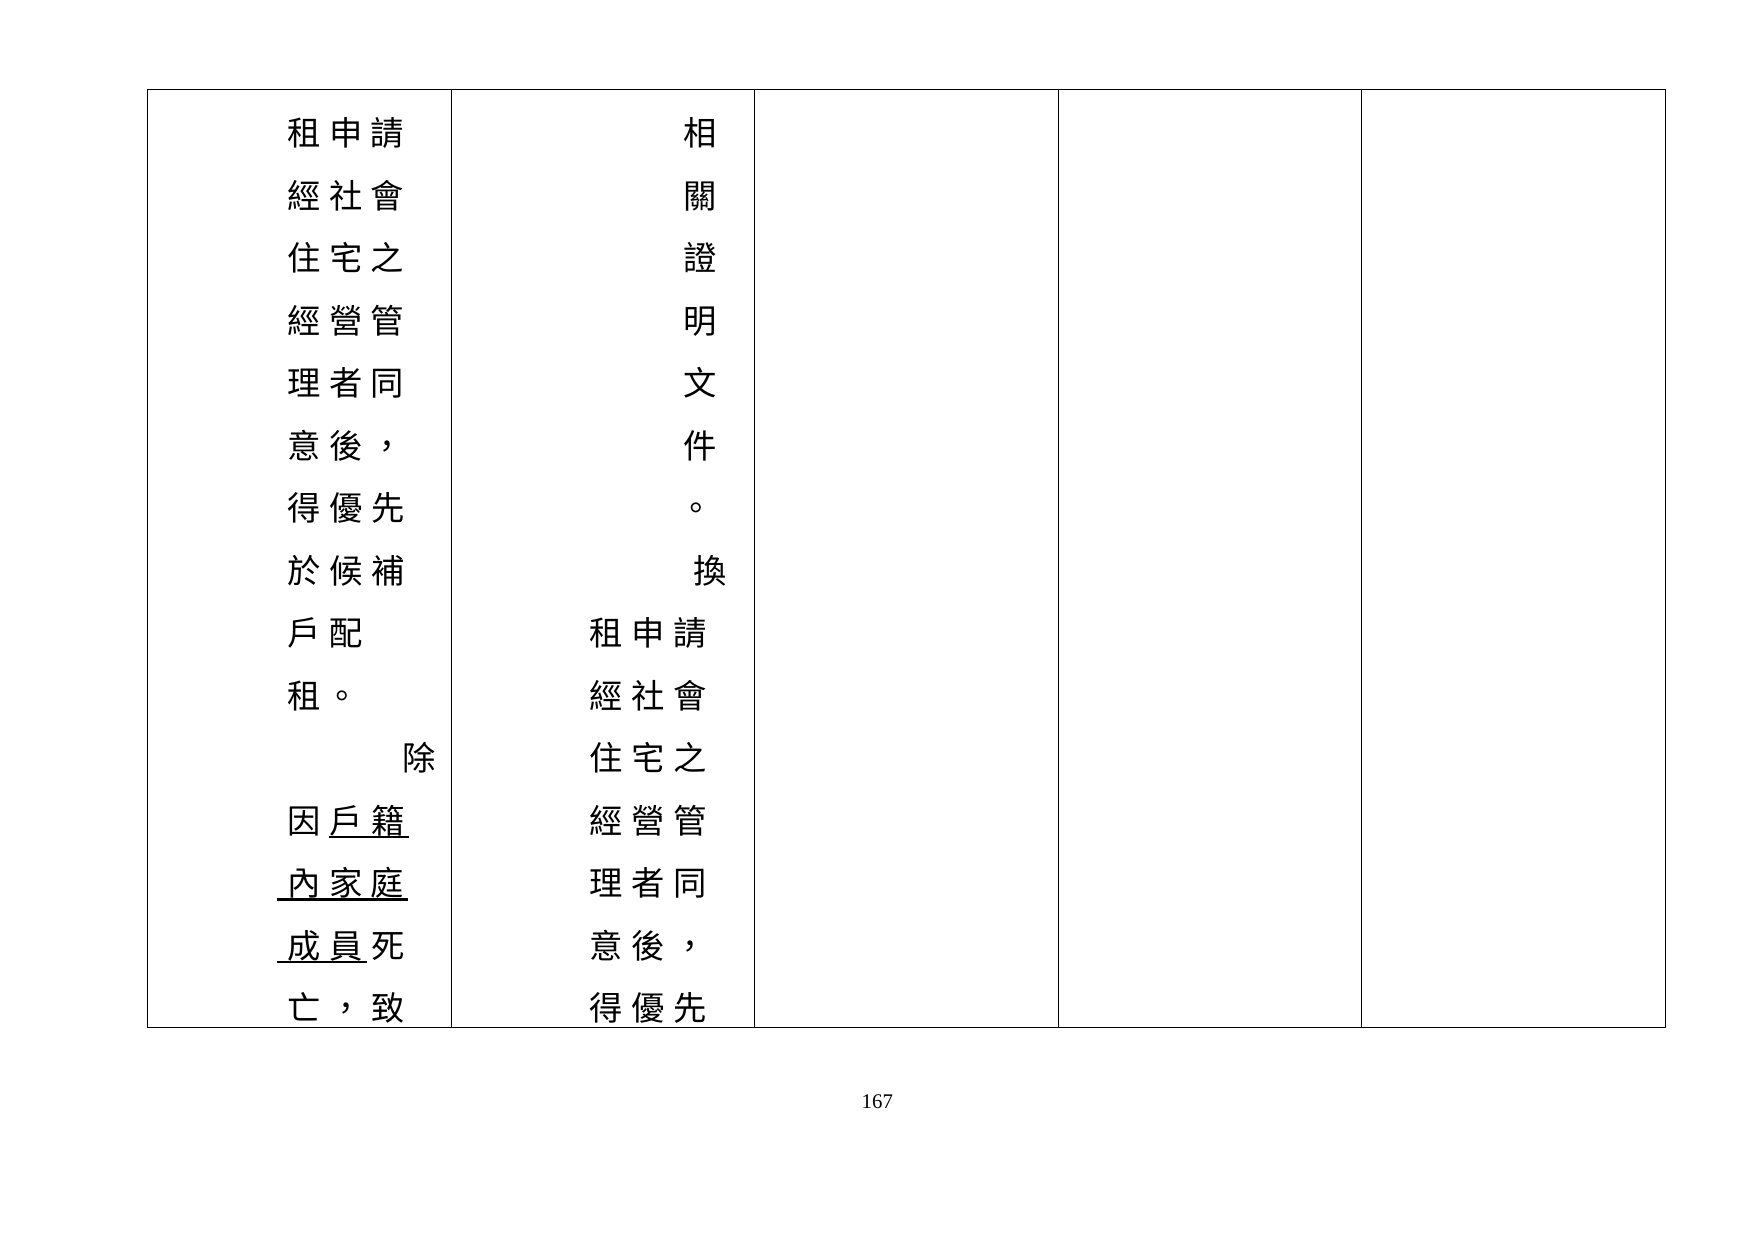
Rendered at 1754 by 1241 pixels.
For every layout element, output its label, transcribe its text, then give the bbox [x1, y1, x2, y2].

table_cell 相關證明文件。 換租申請經社會住宅之經營管理者同意後，得優先 [452, 90, 754, 1027]
table_cell [1362, 90, 1665, 1027]
table_cell [755, 90, 1058, 1027]
table_cell 租申請經社會住宅之經營管理者同意後，得優先於候補戶配租。 除因戶籍內家庭成員死亡，致 [148, 90, 451, 1027]
table_cell [1059, 90, 1361, 1027]
